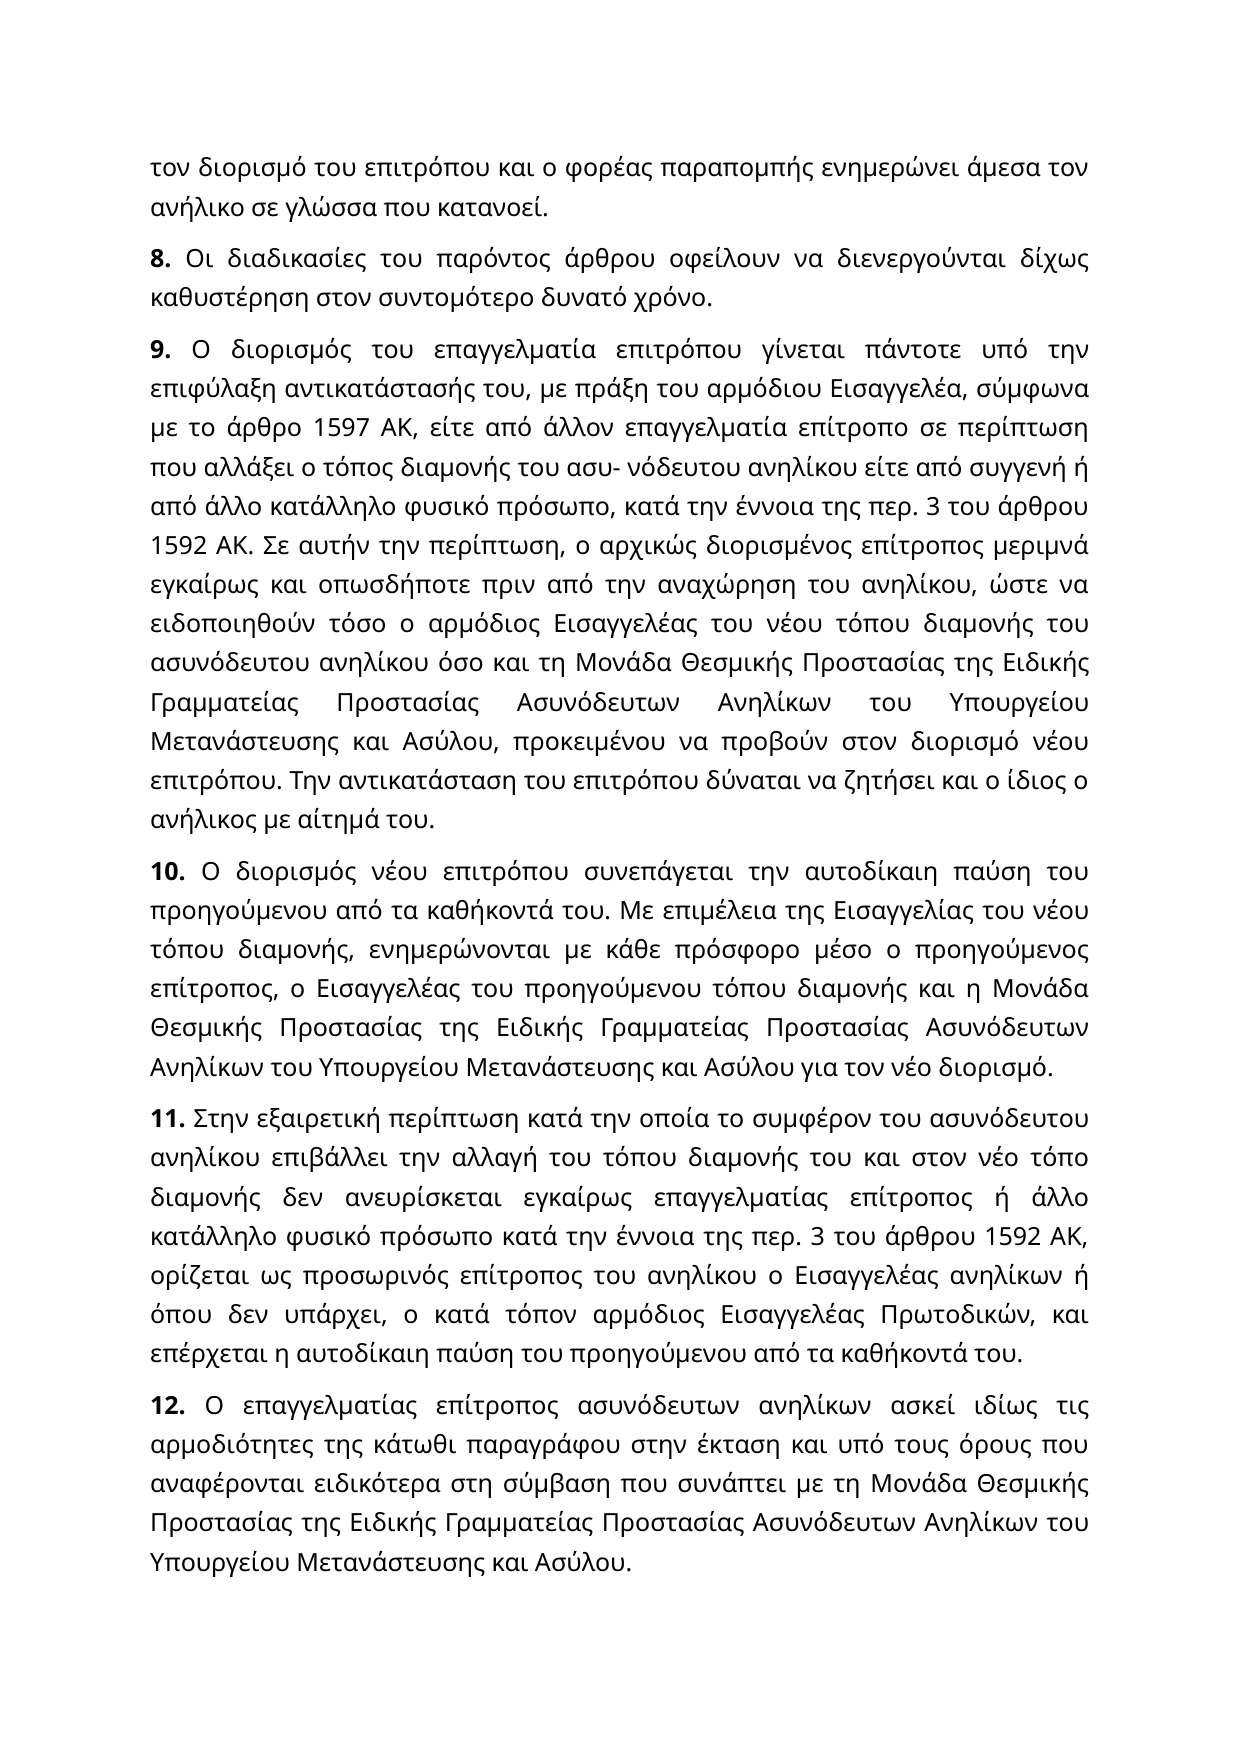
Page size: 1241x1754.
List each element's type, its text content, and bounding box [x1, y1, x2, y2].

text τον διορισμό του επιτρόπου και ο φορέας παραπομπής ενημερώνει άμεσα τον ανήλικο σε γλώσσα που κατανοεί. [150, 150, 1090, 223]
text 8. Οι διαδικασίες του παρόντος άρθρου οφείλουν να διενεργούνται δίχως καθυστέρηση στον συντομότερο δυνατό χρόνο. [150, 241, 1090, 314]
text 10. Ο διορισμός νέου επιτρόπου συνεπάγεται την αυτοδίκαιη παύση του προηγούμενου από τα καθήκοντά του. Με επιμέλεια της Εισαγγελίας του νέου τόπου διαμονής, ενημερώνονται με κάθε πρόσφορο μέσο ο προηγούμενος επίτροπος, ο Εισαγγελέας του προηγούμενου τόπου διαμονής και η Μονάδα Θεσμικής Προστασίας της Ειδικής Γραμματείας Προστασίας Ασυνόδευτων Ανηλίκων του Υπουργείου Μετανάστευσης και Ασύλου για τον νέο διορισμό. [150, 853, 1090, 1083]
text 11. Στην εξαιρετική περίπτωση κατά την οποία το συμφέρον του ασυνόδευτου ανηλίκου επιβάλλει την αλλαγή του τόπου διαμονής του και στον νέο τόπο διαμονής δεν ανευρίσκεται εγκαίρως επαγγελματίας επίτροπος ή άλλο κατάλληλο φυσικό πρόσωπο κατά την έννοια της περ. 3 του άρθρου 1592 ΑΚ, ορίζεται ως προσωρινός επίτροπος του ανηλίκου ο Εισαγγελέας ανηλίκων ή όπου δεν υπάρχει, ο κατά τόπον αρμόδιος Εισαγγελέας Πρωτοδικών, και επέρχεται η αυτοδίκαιη παύση του προηγούμενου από τα καθήκοντά του. [150, 1101, 1090, 1370]
text 9. Ο διορισμός του επαγγελματία επιτρόπου γίνεται πάντοτε υπό την επιφύλαξη αντικατάστασής του, με πράξη του αρμόδιου Εισαγγελέα, σύμφωνα με το άρθρο 1597 ΑΚ, είτε από άλλον επαγγελματία επίτροπο σε περίπτωση που αλλάξει ο τόπος διαμονής του ασυ- νόδευτου ανηλίκου είτε από συγγενή ή από άλλο κατάλληλο φυσικό πρόσωπο, κατά την έννοια της περ. 3 του άρθρου 1592 ΑΚ. Σε αυτήν την περίπτωση, ο αρχικώς διορισμένος επίτροπος μεριμνά εγκαίρως και οπωσδήποτε πριν από την αναχώρηση του ανηλίκου, ώστε να ειδοποιηθούν τόσο ο αρμόδιος Εισαγγελέας του νέου τόπου διαμονής του ασυνόδευτου ανηλίκου όσο και τη Μονάδα Θεσμικής Προστασίας της Ειδικής Γραμματείας Προστασίας Ασυνόδευτων Ανηλίκων του Υπουργείου Μετανάστευσης και Ασύλου, προκειμένου να προβούν στον διορισμό νέου επιτρόπου. Την αντικατάσταση του επιτρόπου δύναται να ζητήσει και ο ίδιος ο ανήλικος με αίτημά του. [150, 332, 1090, 836]
text 12. Ο επαγγελματίας επίτροπος ασυνόδευτων ανηλίκων ασκεί ιδίως τις αρμοδιότητες της κάτωθι παραγράφου στην έκταση και υπό τους όρους που αναφέρονται ειδικότερα στη σύμβαση που συνάπτει με τη Μονάδα Θεσμικής Προστασίας της Ειδικής Γραμματείας Προστασίας Ασυνόδευτων Ανηλίκων του Υπουργείου Μετανάστευσης και Ασύλου. [150, 1387, 1090, 1578]
